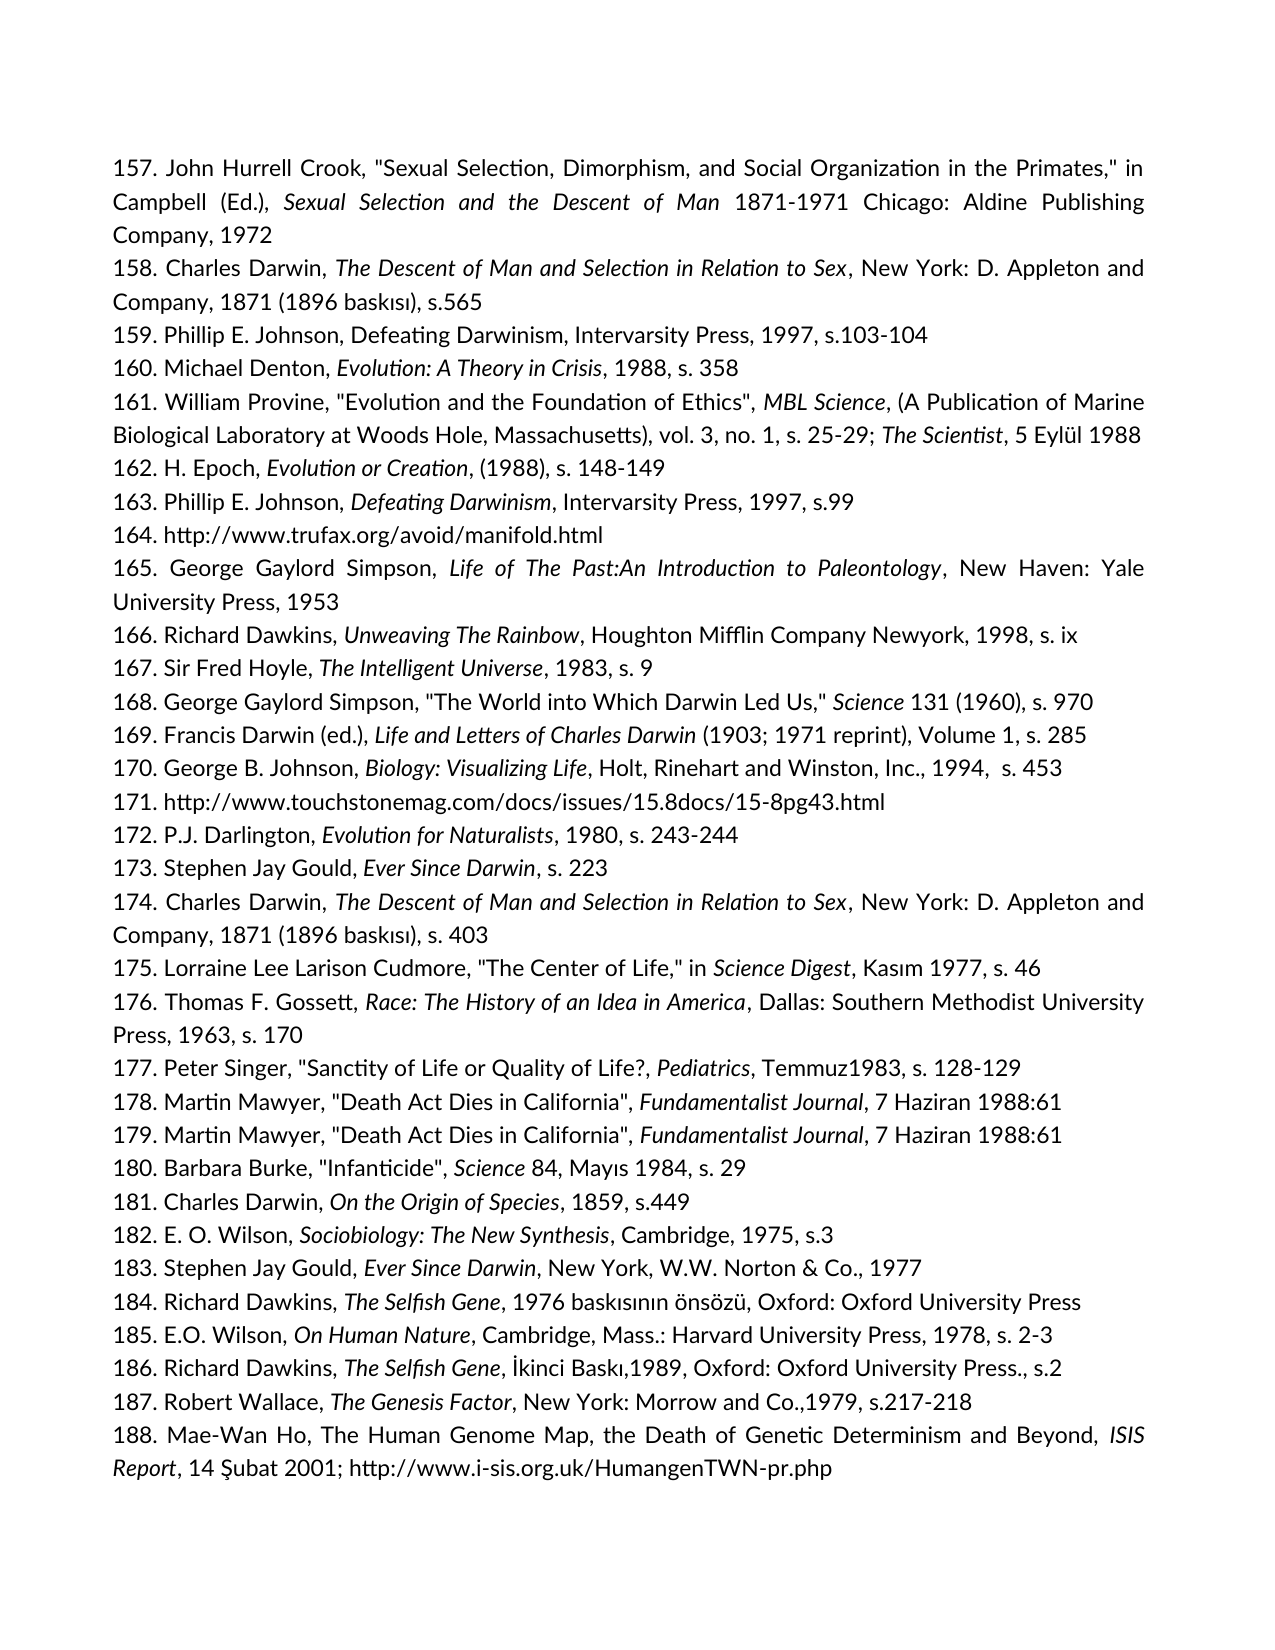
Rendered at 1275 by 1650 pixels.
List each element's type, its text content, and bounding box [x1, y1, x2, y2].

text 175. Lorraine Lee Larison Cudmore, "The Center of Life," in Science Digest, Kasım 1977, s. 46 [112, 950, 1145, 983]
text 185. E.O. Wilson, On Human Nature, Cambridge, Mass.: Harvard University Press, 1978, s. 2-3 [112, 1317, 1145, 1350]
text 172. P.J. Darlington, Evolution for Naturalists, 1980, s. 243-244 [112, 817, 1145, 850]
text 168. George Gaylord Simpson, "The World into Which Darwin Led Us," Science 131 (1960), s. 970 [112, 683, 1145, 717]
text 167. Sir Fred Hoyle, The Intelligent Universe, 1983, s. 9 [112, 650, 1145, 683]
text 157. John Hurrell Crook, "Sexual Selection, Dimorphism, and Social Organization in the Primates," in Campbell (Ed.), Sexual Selection and the Descent of Man 1871-1971 Chicago: Aldine Publishing Company, 1972 [112, 150, 1145, 250]
text 159. Phillip E. Johnson, Defeating Darwinism, Intervarsity Press, 1997, s.103-104 [112, 317, 1145, 350]
text 188. Mae-Wan Ho, The Human Genome Map, the Death of Genetic Determinism and Beyond, ISIS Report, 14 Şubat 2001; http://www.i-sis.org.uk/HumangenTWN-pr.php [112, 1417, 1145, 1483]
text 163. Phillip E. Johnson, Defeating Darwinism, Intervarsity Press, 1997, s.99 [112, 483, 1145, 517]
text 177. Peter Singer, "Sanctity of Life or Quality of Life?, Pediatrics, Temmuz1983, s. 128-129 [112, 1050, 1145, 1083]
text 170. George B. Johnson, Biology: Visualizing Life, Holt, Rinehart and Winston, Inc., 1994, s. 453 [112, 750, 1145, 783]
text 166. Richard Dawkins, Unweaving The Rainbow, Houghton Mifflin Company Newyork, 1998, s. ix [112, 617, 1145, 650]
text 169. Francis Darwin (ed.), Life and Letters of Charles Darwin (1903; 1971 reprint), Volume 1, s. 285 [112, 717, 1145, 750]
text 164. http://www.trufax.org/avoid/manifold.html [112, 517, 1145, 550]
text 174. Charles Darwin, The Descent of Man and Selection in Relation to Sex, New York: D. Appleton and Company, 1871 (1896 baskısı), s. 403 [112, 883, 1145, 950]
text 181. Charles Darwin, On the Origin of Species, 1859, s.449 [112, 1183, 1145, 1217]
text 165. George Gaylord Simpson, Life of The Past:An Introduction to Paleontology, New Haven: Yale University Press, 1953 [112, 550, 1145, 617]
text 183. Stephen Jay Gould, Ever Since Darwin, New York, W.W. Norton & Co., 1977 [112, 1250, 1145, 1283]
text 176. Thomas F. Gossett, Race: The History of an Idea in America, Dallas: Southern Methodist University Press, 1963, s. 170 [112, 983, 1145, 1050]
text 180. Barbara Burke, "Infanticide", Science 84, Mayıs 1984, s. 29 [112, 1150, 1145, 1183]
text 182. E. O. Wilson, Sociobiology: The New Synthesis, Cambridge, 1975, s.3 [112, 1217, 1145, 1250]
text 186. Richard Dawkins, The Selfish Gene, İkinci Baskı,1989, Oxford: Oxford University Press., s.2 [112, 1350, 1145, 1383]
text 160. Michael Denton, Evolution: A Theory in Crisis, 1988, s. 358 [112, 350, 1145, 383]
text 187. Robert Wallace, The Genesis Factor, New York: Morrow and Co.,1979, s.217-218 [112, 1383, 1145, 1417]
text 162. H. Epoch, Evolution or Creation, (1988), s. 148-149 [112, 450, 1145, 483]
text 161. William Provine, "Evolution and the Foundation of Ethics", MBL Science, (A Publication of Marine Biological Laboratory at Woods Hole, Massachusetts), vol. 3, no. 1, s. 25-29; The Scientist, 5 Eylül 1988 [112, 383, 1145, 450]
text 171. http://www.touchstonemag.com/docs/issues/15.8docs/15-8pg43.html [112, 783, 1145, 817]
text 158. Charles Darwin, The Descent of Man and Selection in Relation to Sex, New York: D. Appleton and Company, 1871 (1896 baskısı), s.565 [112, 250, 1145, 317]
text 184. Richard Dawkins, The Selfish Gene, 1976 baskısının önsözü, Oxford: Oxford University Press [112, 1283, 1145, 1317]
text 178. Martin Mawyer, "Death Act Dies in California", Fundamentalist Journal, 7 Haziran 1988:61 [112, 1083, 1145, 1117]
text 179. Martin Mawyer, "Death Act Dies in California", Fundamentalist Journal, 7 Haziran 1988:61 [112, 1117, 1145, 1150]
text 173. Stephen Jay Gould, Ever Since Darwin, s. 223 [112, 850, 1145, 883]
